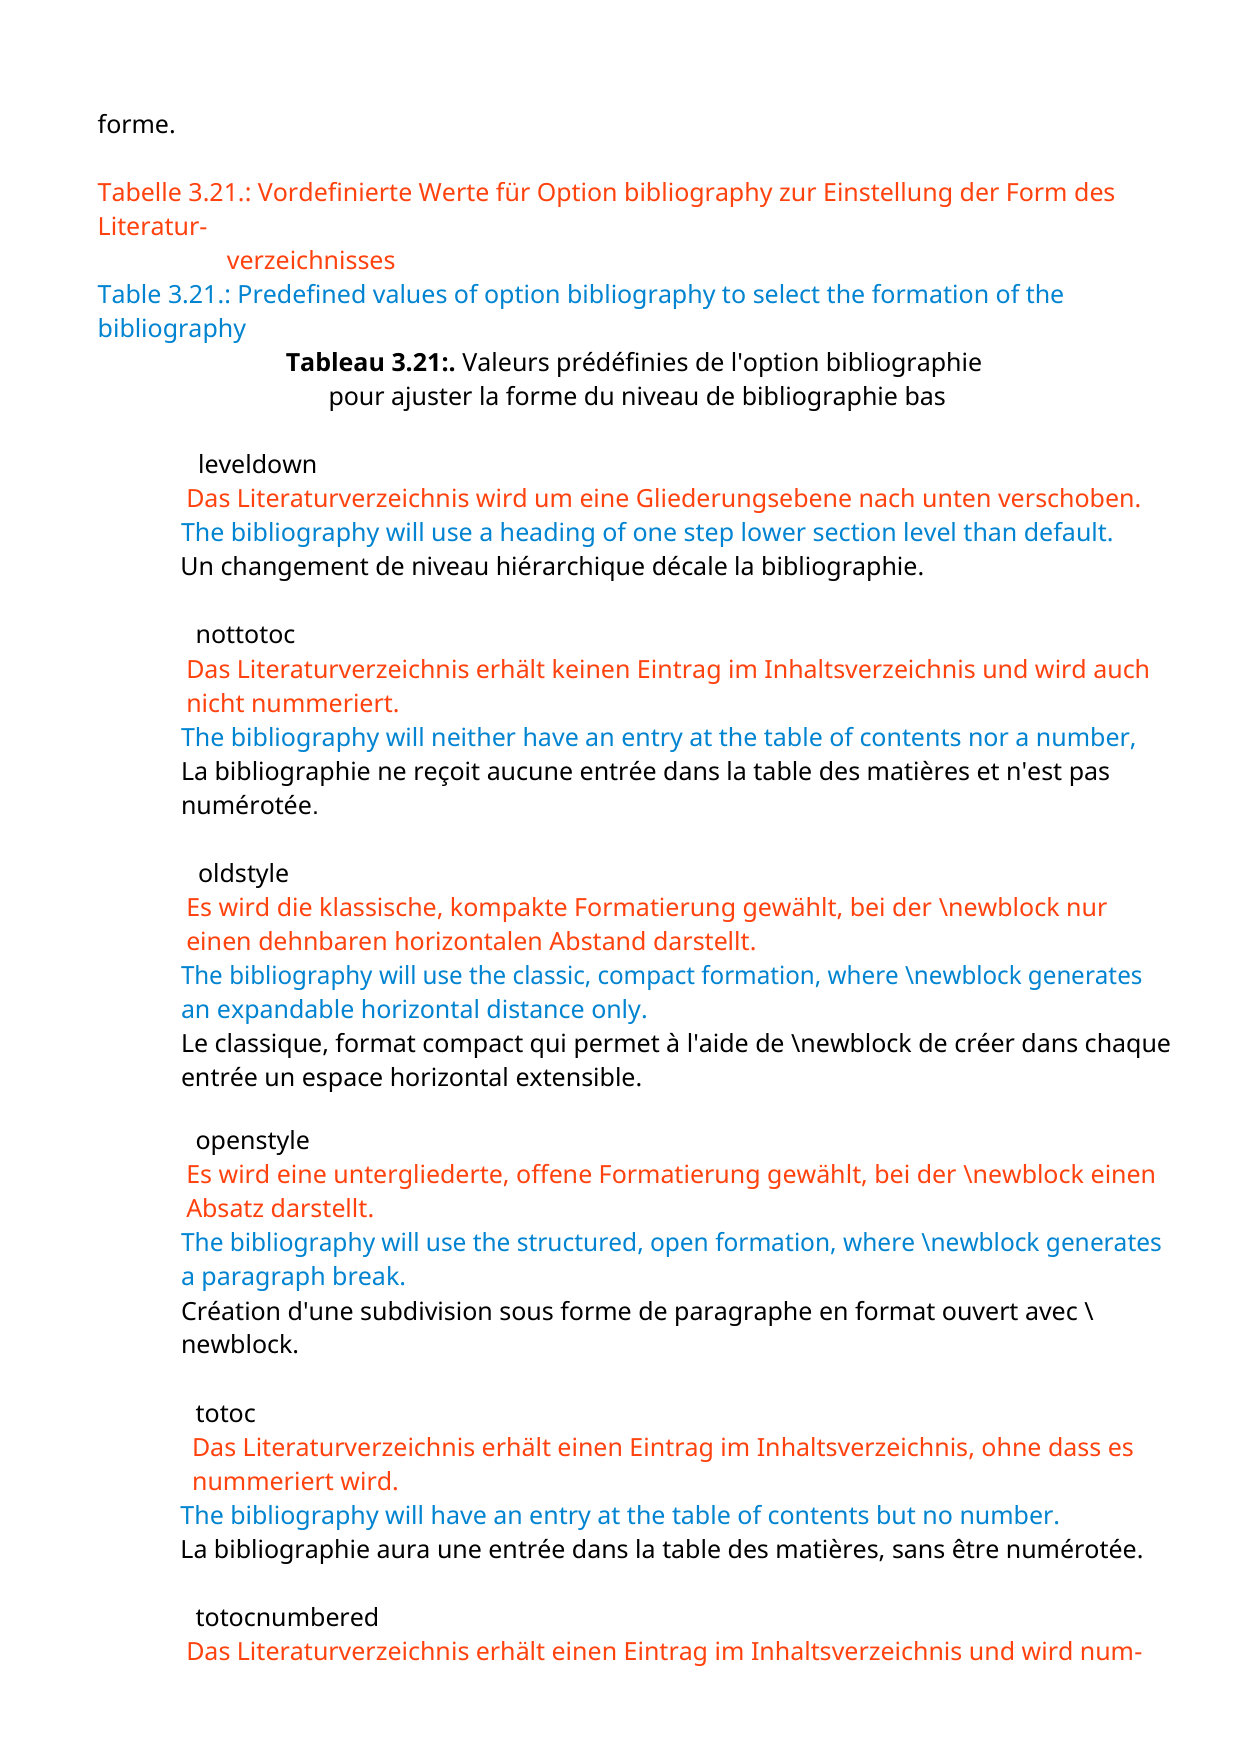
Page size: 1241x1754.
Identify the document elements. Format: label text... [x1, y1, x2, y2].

text Tableau 3.21:. Valeurs prédéfinies de l'option bibliographie [102, 345, 1172, 379]
text Table 3.21.: Predefined values of option bibliography to select the formation of the bibliography [97, 277, 1172, 345]
text forme. [97, 106, 1170, 140]
text oldstyle [198, 856, 1172, 890]
text The bibliography will have an entry at the table of contents but no number. [180, 1497, 1172, 1532]
text Es wird die klassische, kompakte Formatierung gewählt, bei der \newblock nur einen dehnbaren horizontalen Abstand darstellt. [186, 890, 1161, 958]
text Es wird eine untergliederte, oﬀene Formatierung gewählt, bei der \newblock einen Absatz darstellt. [186, 1157, 1161, 1225]
text Das Literaturverzeichnis erhält keinen Eintrag im Inhaltsverzeichnis und wird auch nicht nummeriert. [186, 651, 1161, 719]
text nottotoc [195, 617, 1172, 651]
text a paragraph break. [181, 1259, 1172, 1293]
text La bibliographie aura une entrée dans la table des matières, sans être numérotée. [180, 1532, 1172, 1566]
text Un changement de niveau hiérarchique décale la bibliographie. [180, 549, 1172, 583]
text leveldown [198, 447, 1172, 481]
text verzeichnisses [227, 242, 1172, 277]
text an expandable horizontal distance only. [181, 992, 1172, 1026]
text Le classique, format compact qui permet à l'aide de \newblock de créer dans chaque entrée un espace horizontal extensible. [181, 1026, 1172, 1094]
text Das Literaturverzeichnis erhält einen Eintrag im Inhaltsverzeichnis und wird num- [186, 1634, 1161, 1668]
text Das Literaturverzeichnis erhält einen Eintrag im Inhaltsverzeichnis, ohne dass es nummeriert wird. [192, 1429, 1161, 1497]
text totocnumbered [195, 1600, 1172, 1634]
text totoc [195, 1395, 1172, 1429]
text The bibliography will use the structured, open formation, where \newblock generates [181, 1225, 1172, 1259]
text La bibliographie ne reçoit aucune entrée dans la table des matières et n'est pas numérotée. [181, 753, 1172, 822]
text pour ajuster la forme du niveau de bibliographie bas [102, 379, 1172, 413]
text Tabelle 3.21.: Vordefinierte Werte für Option bibliography zur Einstellung der Form des Literatur- [97, 174, 1172, 242]
text Création d'une subdivision sous forme de paragraphe en format ouvert avec \newblock. [181, 1293, 1172, 1361]
text The bibliography will neither have an entry at the table of contents nor a number, [181, 719, 1172, 753]
text Das Literaturverzeichnis wird um eine Gliederungsebene nach unten verschoben. [186, 481, 1172, 515]
text The bibliography will use a heading of one step lower section level than default. [181, 515, 1172, 549]
text openstyle [195, 1123, 1172, 1157]
text The bibliography will use the classic, compact formation, where \newblock generates [181, 958, 1172, 992]
